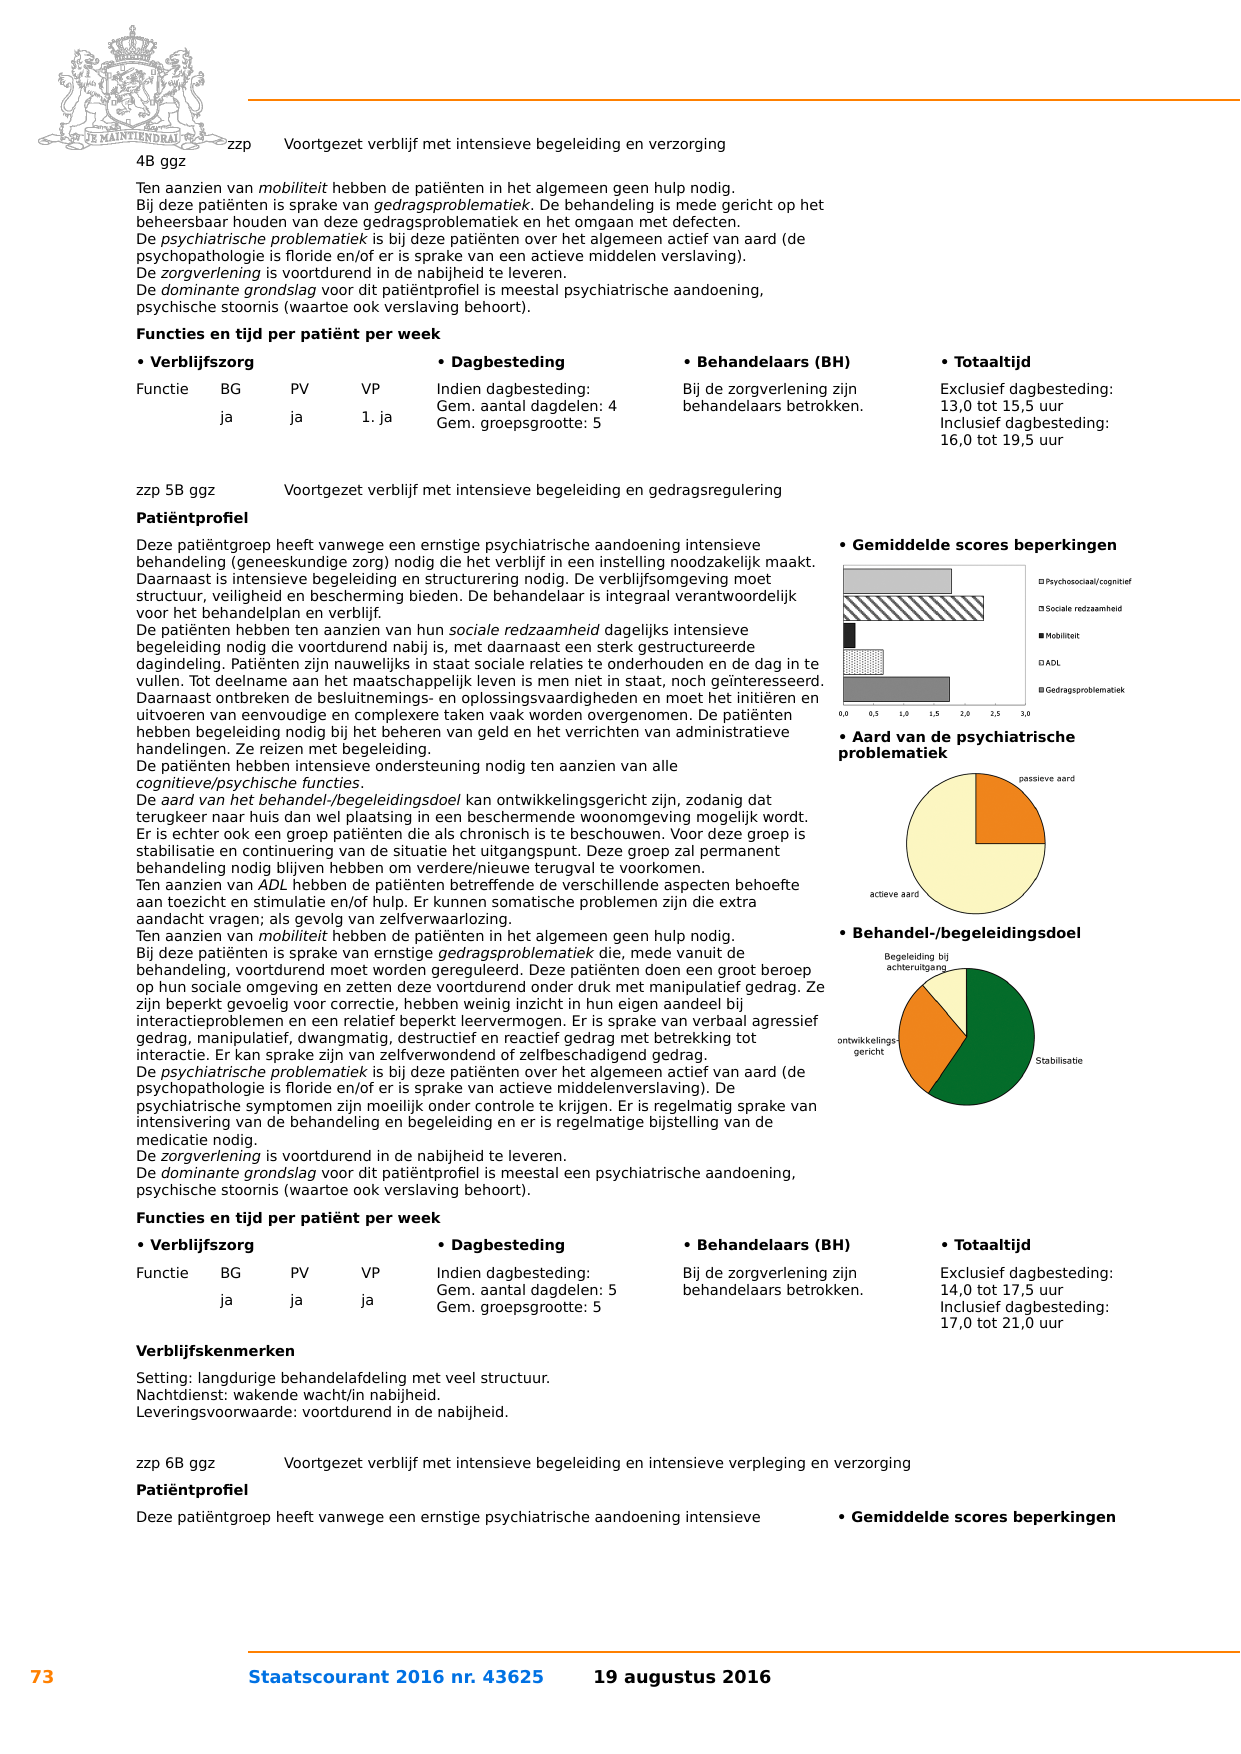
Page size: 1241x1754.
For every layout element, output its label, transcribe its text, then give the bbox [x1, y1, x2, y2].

table_cell Functies en tijd per patiënt per week [131, 322, 1163, 348]
table_cell Exclusief dagbesteding: 13,0 tot 15,5 uur Inclusief dagbesteding: 16,0 tot 19,5 uur [934, 376, 1163, 454]
table_cell BG [215, 376, 284, 403]
table_cell Ten aanzien van mobiliteit hebben de patiënten in het algemeen geen hulp nodig. Bij deze patiënten is sprake van gedragsproblematiek. De behandeling is mede gericht op het beheersbaar houden van deze gedragsproblematiek en het omgaan met defecten. De psychiatrische problematiek is bij deze patiënten over het algemeen actief van aard (de psychopathologie is floride en/of er is sprake van een actieve middelen verslaving). De zorgverlening is voortdurend in de nabijheid te leveren. De dominante grondslag voor dit patiëntprofiel is meestal psychiatrische aandoening, psychische stoornis (waartoe ook verslaving behoort). [131, 175, 831, 321]
table_cell Functies en tijd per patiënt per week [131, 1205, 1163, 1231]
table_cell Functie [131, 1260, 214, 1286]
table_cell Verblijfskenmerken [131, 1338, 1163, 1364]
table_cell • Totaaltijd [934, 1233, 1163, 1259]
table_cell Setting: langdurige behandelafdeling met veel structuur. Nachtdienst: wakende wacht/in nabijheid. Leveringsvoorwaarde: voortdurend in de nabijheid. [131, 1366, 1163, 1426]
table_cell Patiëntprofiel [131, 505, 1163, 531]
table_cell Bij de zorgverlening zijn behandelaars betrokken. [677, 376, 933, 454]
table_cell PV [285, 376, 355, 403]
table_header zzp 5B ggz [131, 478, 278, 504]
table_cell ja [215, 1287, 284, 1337]
picture [837, 772, 1134, 915]
table_cell • Dagbesteding [431, 349, 676, 375]
table_header zzp 4B ggz [131, 131, 278, 174]
table_cell • Behandelaars (BH) [677, 1233, 933, 1259]
table_cell 1. ja [356, 404, 430, 454]
table_header Voortgezet verblijf met intensieve begeleiding en intensieve verpleging en verzorging [279, 1450, 1163, 1476]
table_cell • Verblijfszorg [131, 349, 430, 375]
table_cell BG [215, 1260, 284, 1286]
picture [837, 952, 1134, 1106]
table_cell ja [285, 404, 355, 454]
table_cell • Behandel-/begeleidingsdoel [832, 920, 1163, 947]
table_cell VP [356, 1260, 430, 1286]
table_cell Patiëntprofiel [131, 1477, 1163, 1503]
table_cell Bij de zorgverlening zijn behandelaars betrokken. [677, 1260, 933, 1337]
table_cell [131, 404, 214, 454]
table_header Voortgezet verblijf met intensieve begeleiding en gedragsregulering [279, 478, 1163, 504]
table_cell [131, 1287, 214, 1337]
picture [837, 564, 1134, 718]
picture [38, 25, 227, 150]
table_cell [832, 948, 1163, 1204]
table_cell Exclusief dagbesteding: 14,0 tot 17,5 uur Inclusief dagbesteding: 17,0 tot 21,0 uur [934, 1260, 1163, 1337]
table_cell Indien dagbesteding: Gem. aantal dagdelen: 5 Gem. groepsgrootte: 5 [431, 1260, 676, 1337]
table_cell [832, 768, 1163, 919]
table_cell • Gemiddelde scores beperkingen [831, 1505, 1163, 1531]
table_cell Indien dagbesteding: Gem. aantal dagdelen: 4 Gem. groepsgrootte: 5 [431, 376, 676, 454]
table_header zzp 6B ggz [131, 1450, 278, 1476]
table_cell ja [356, 1287, 430, 1337]
table_cell PV [285, 1260, 355, 1286]
table_cell • Dagbesteding [431, 1233, 676, 1259]
table_cell [831, 1532, 1163, 1541]
table_cell Deze patiëntgroep heeft vanwege een ernstige psychiatrische aandoening intensieve [131, 1505, 830, 1541]
table_cell ja [215, 404, 284, 454]
table_cell • Totaaltijd [934, 349, 1163, 375]
table_header Voortgezet verblijf met intensieve begeleiding en verzorging [279, 131, 1163, 174]
table_cell • Gemiddelde scores beperkingen [832, 533, 1163, 559]
table_cell • Aard van de psychiatrische problematiek [832, 724, 1163, 767]
table_cell • Verblijfszorg [131, 1233, 430, 1259]
table_cell VP [356, 376, 430, 403]
table_cell • Behandelaars (BH) [677, 349, 933, 375]
table_cell ja [285, 1287, 355, 1337]
table_cell Deze patiëntgroep heeft vanwege een ernstige psychiatrische aandoening intensieve behandeling (geneeskundige zorg) nodig die het verblijf in een instelling noodzakelijk maakt. Daarnaast is intensieve begeleiding en structurering nodig. De verblijfsomgeving moet structuur, veiligheid en bescherming bieden. De behandelaar is integraal verantwoordelijk voor het behandelplan en verblijf. De patiënten hebben ten aanzien van hun sociale redzaamheid dagelijks intensieve begeleiding nodig die voortdurend nabij is, met daarnaast een sterk gestructureerde dagindeling. Patiënten zijn nauwelijks in staat sociale relaties te onderhouden en de dag in te vullen. Tot deelname aan het maatschappelijk leven is men niet in staat, noch geïnteresseerd. Daarnaast ontbreken de besluitnemings- en oplossingsvaardigheden en moet het initiëren en uitvoeren van eenvoudige en complexere taken vaak worden overgenomen. De patiënten hebben begeleiding nodig bij het beheren van geld en het verrichten van administratieve handelingen. Ze reizen met begeleiding. De patiënten hebben intensieve ondersteuning nodig ten aanzien van alle cognitieve/psychische functies. De aard van het behandel-/begeleidingsdoel kan ontwikkelingsgericht zijn, zodanig dat terugkeer naar huis dan wel plaatsing in een beschermende woonomgeving mogelijk wordt. Er is echter ook een groep patiënten die als chronisch is te beschouwen. Voor deze groep is stabilisatie en continuering van de situatie het uitgangspunt. Deze groep zal permanent behandeling nodig blijven hebben om verdere/nieuwe terugval te voorkomen. Ten aanzien van ADL hebben de patiënten betreffende de verschillende aspecten behoefte aan toezicht en stimulatie en/of hulp. Er kunnen somatische problemen zijn die extra aandacht vragen; als gevolg van zelfverwaarlozing. Ten aanzien van mobiliteit hebben de patiënten in het algemeen geen hulp nodig. Bij deze patiënten is sprake van ernstige gedragsproblematiek die, mede vanuit de behandeling, voortdurend moet worden gereguleerd. Deze patiënten doen een groot beroep op hun sociale omgeving en zetten deze voortdurend onder druk met manipulatief gedrag. Ze zijn beperkt gevoelig voor correctie, hebben weinig inzicht in hun eigen aandeel bij interactieproblemen en een relatief beperkt leervermogen. Er is sprake van verbaal agressief gedrag, manipulatief, dwangmatig, destructief en reactief gedrag met betrekking tot interactie. Er kan sprake zijn van zelfverwondend of zelfbeschadigend gedrag. De psychiatrische problematiek is bij deze patiënten over het algemeen actief van aard (de psychopathologie is floride en/of er is sprake van actieve middelenverslaving). De psychiatrische symptomen zijn moeilijk onder controle te krijgen. Er is regelmatig sprake van intensivering van de behandeling en begeleiding en er is regelmatige bijstelling van de medicatie nodig. De zorgverlening is voortdurend in de nabijheid te leveren. De dominante grondslag voor dit patiëntprofiel is meestal een psychiatrische aandoening, psychische stoornis (waartoe ook verslaving behoort). [131, 533, 831, 1204]
table_cell [832, 175, 1163, 321]
table_cell [832, 560, 1163, 723]
table_cell Functie [131, 376, 214, 403]
